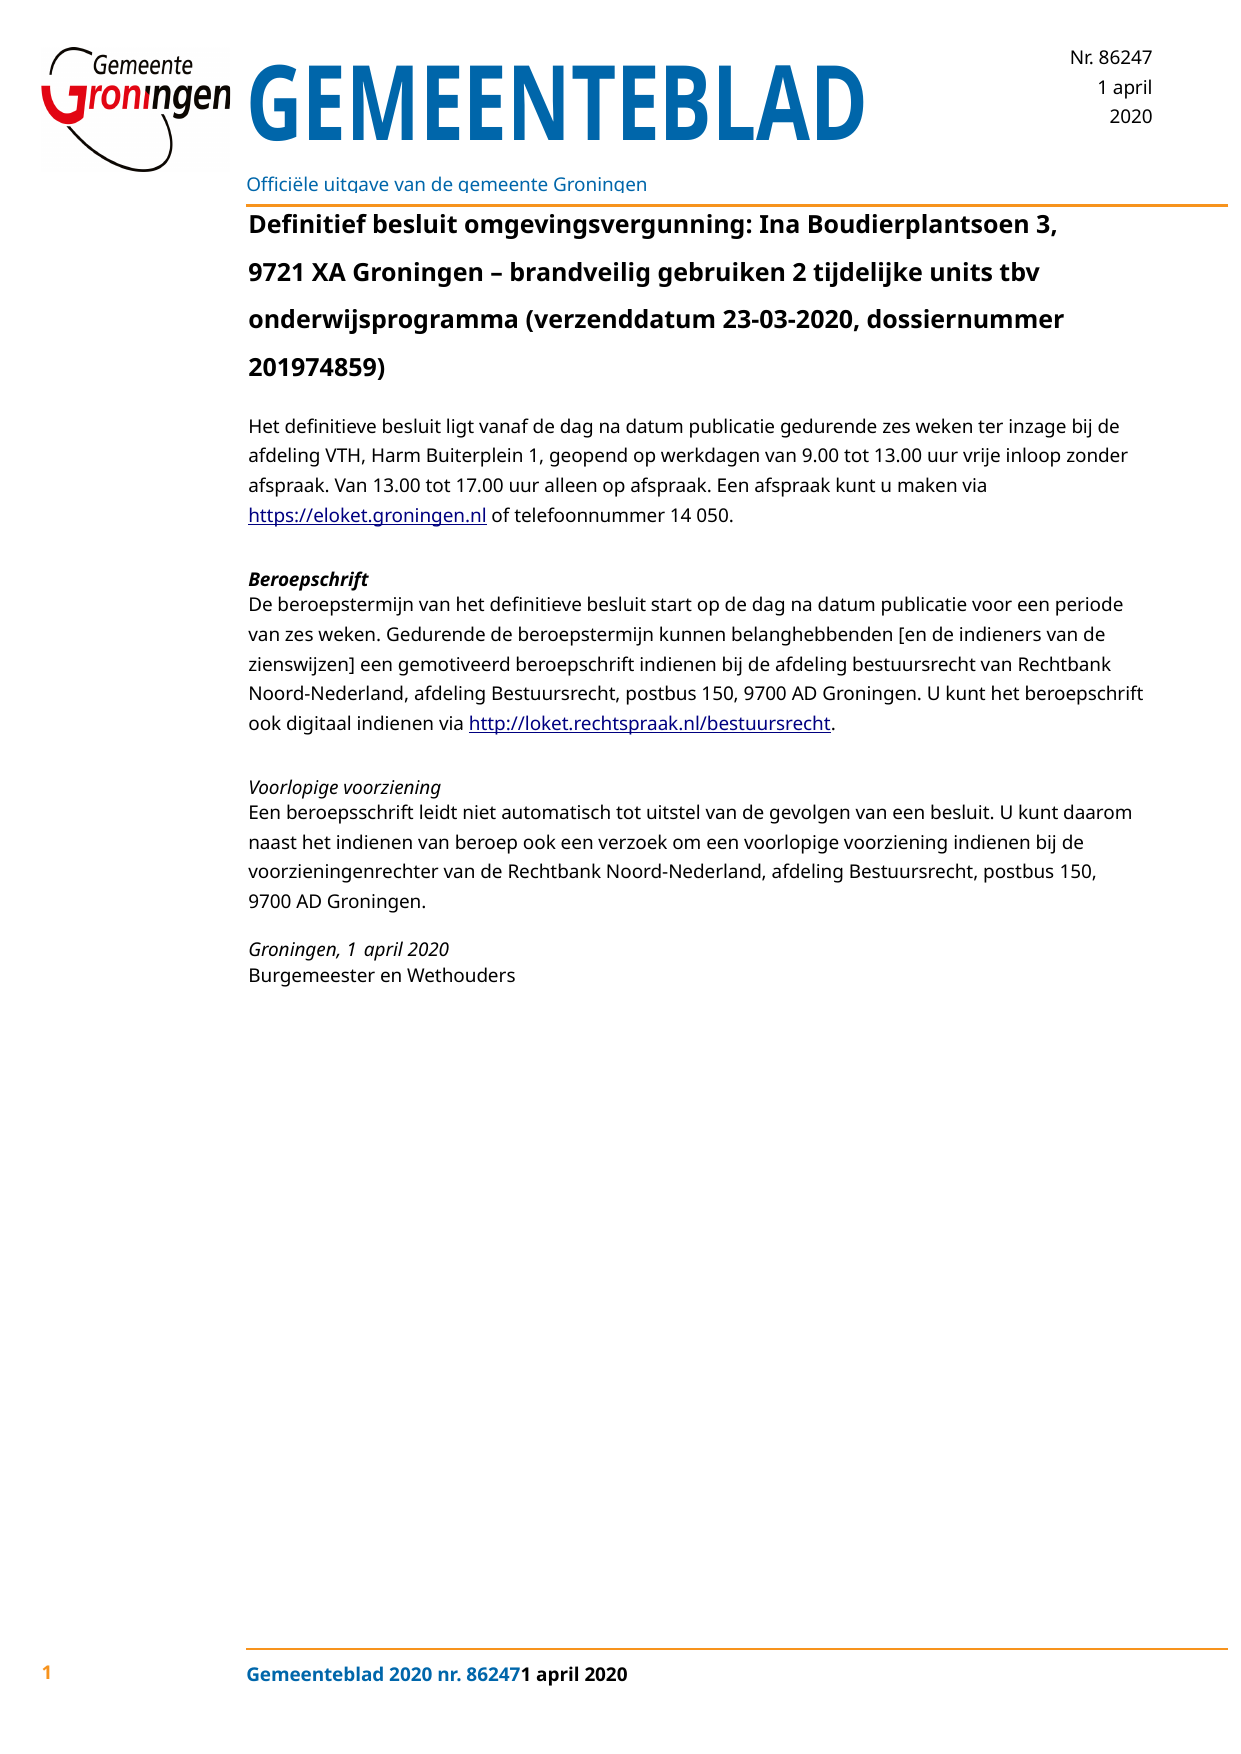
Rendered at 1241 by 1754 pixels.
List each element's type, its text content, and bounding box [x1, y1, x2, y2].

text De beroepstermijn van het definitieve besluit start op de dag na datum publicatie voor een periode van zes weken. Gedurende de beroepstermijn kunnen belanghebbenden [en de indieners van de zienswijzen] een gemotiveerd beroepschrift indienen bij de afdeling bestuursrecht van Rechtbank Noord-Nederland, afdeling Bestuursrecht, postbus 150, 9700 AD Groningen. U kunt het beroepschrift ook digitaal indienen via http://loket.rechtspraak.nl/bestuursrecht. [248, 592, 1152, 736]
text Een beroepsschrift leidt niet automatisch tot uitstel van de gevolgen van een besluit. U kunt daarom naast het indienen van beroep ook een verzoek om een voorlopige voorziening indienen bij de voorzieningenrechter van de Rechtbank Noord-Nederland, afdeling Bestuursrecht, postbus 150, 9700 AD Groningen. [248, 799, 1152, 914]
text Definitief besluit omgevingsvergunning: Ina Boudierplantsoen 3, 9721 XA Groningen – brandveilig gebruiken 2 tijdelijke units tbv onderwijsprogramma (verzenddatum 23-03-2020, dossiernummer 201974859) [248, 207, 1152, 384]
picture [41, 47, 231, 172]
text Voorlopige voorziening [248, 774, 1152, 799]
text Groningen, 1 april 2020 [248, 936, 1152, 962]
text Beroepschrift [248, 566, 1152, 592]
text Het definitieve besluit ligt vanaf de dag na datum publicatie gedurende zes weken ter inzage bij de afdeling VTH, Harm Buiterplein 1, geopend op werkdagen van 9.00 tot 13.00 uur vrije inloop zonder afspraak. Van 13.00 tot 17.00 uur alleen op afspraak. Een afspraak kunt u maken via https://eloket.groningen.nl of telefoonnummer 14 050. [248, 413, 1152, 528]
text Burgemeester en Wethouders [248, 962, 1152, 988]
